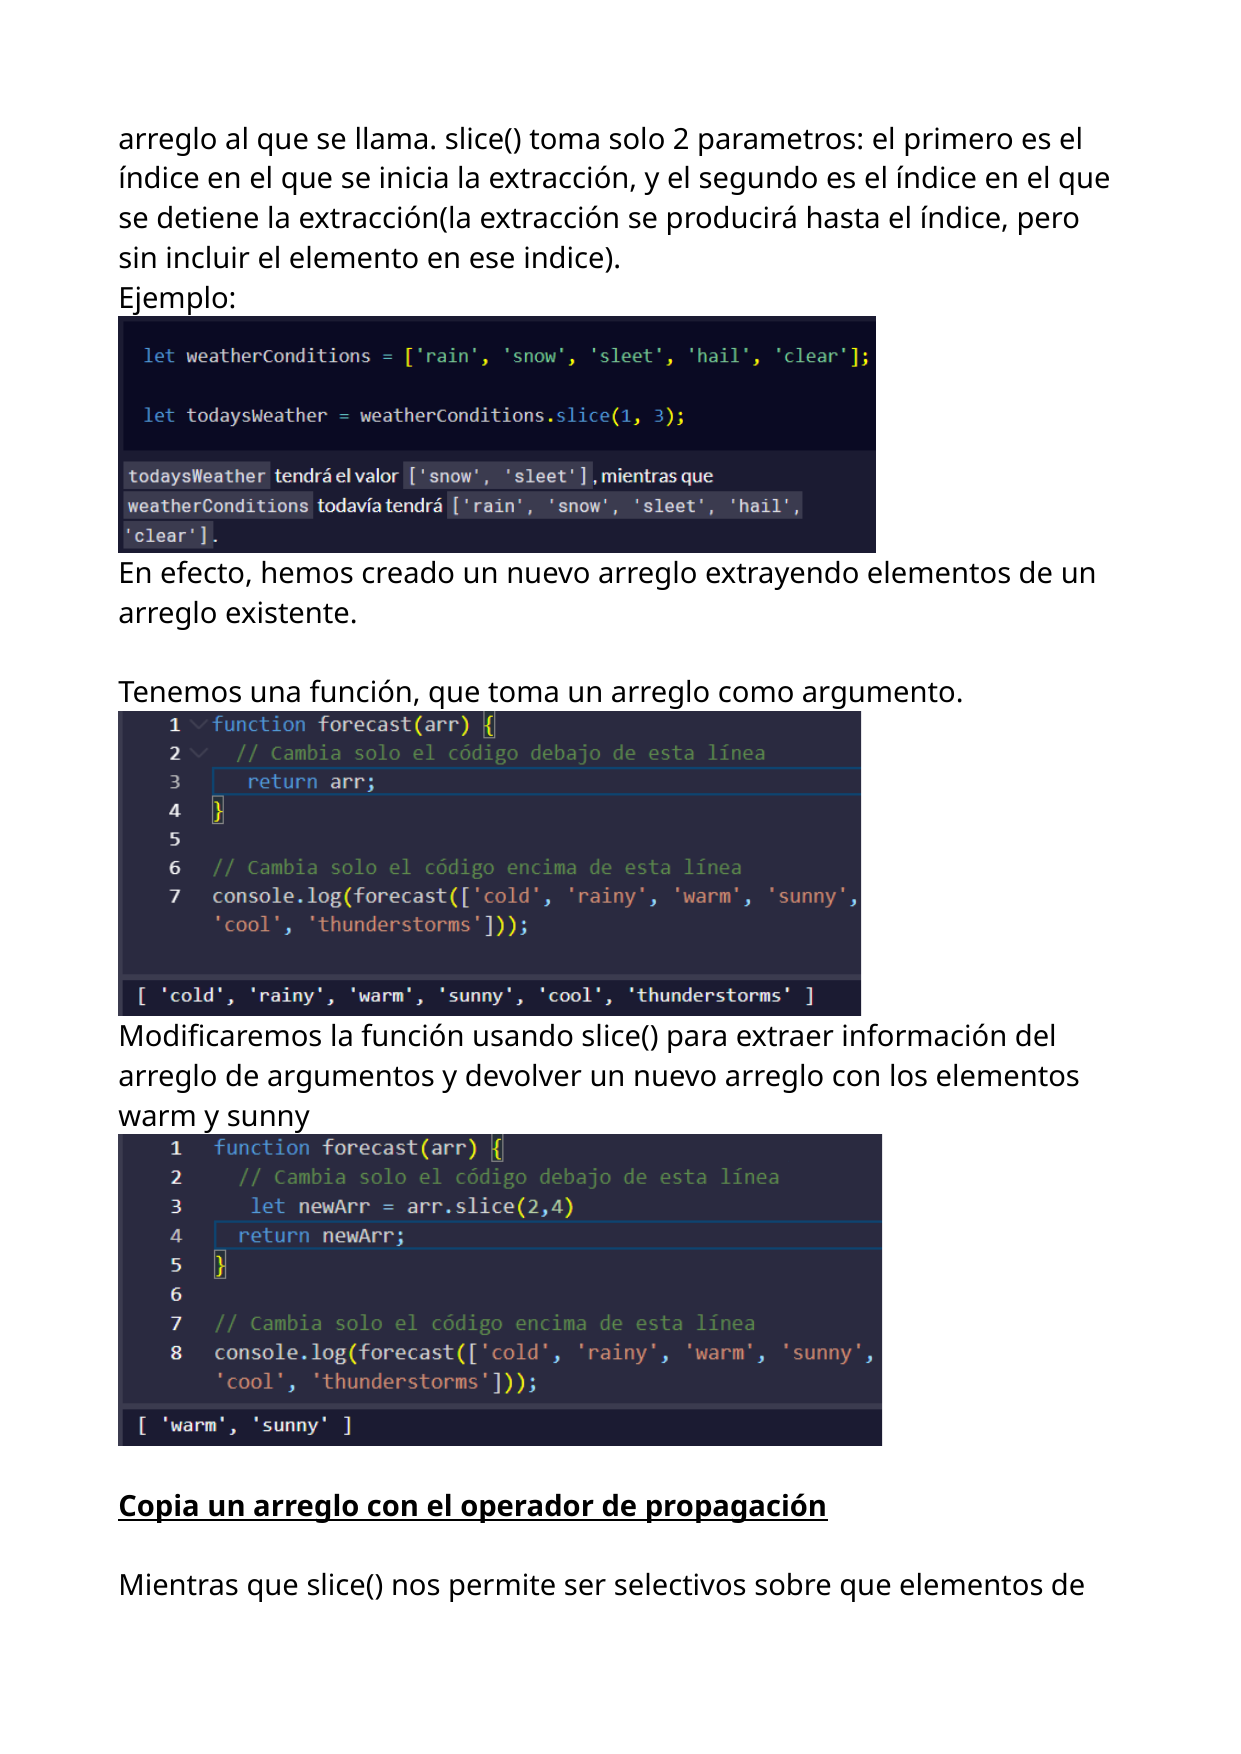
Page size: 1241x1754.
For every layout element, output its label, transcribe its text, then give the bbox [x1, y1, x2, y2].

text Ejemplo: [118, 277, 1122, 317]
text Copia un arreglo con el operador de propagación [118, 1485, 1122, 1525]
text En efecto, hemos creado un nuevo arreglo extrayendo elementos de un arreglo existente. [118, 552, 1122, 632]
text arreglo al que se llama. slice() toma solo 2 parametros: el primero es el índice en el que se inicia la extracción, y el segundo es el índice en el que se detiene la extracción(la extracción se producirá hasta el índice, pero sin incluir el elemento en ese indice). [118, 118, 1122, 277]
text Mientras que slice() nos permite ser selectivos sobre que elementos de [118, 1564, 1122, 1604]
text Tenemos una función, que toma un arreglo como argumento. [118, 671, 1122, 711]
text Modificaremos la función usando slice() para extraer información del arreglo de argumentos y devolver un nuevo arreglo con los elementos warm y sunny [118, 1016, 1122, 1134]
